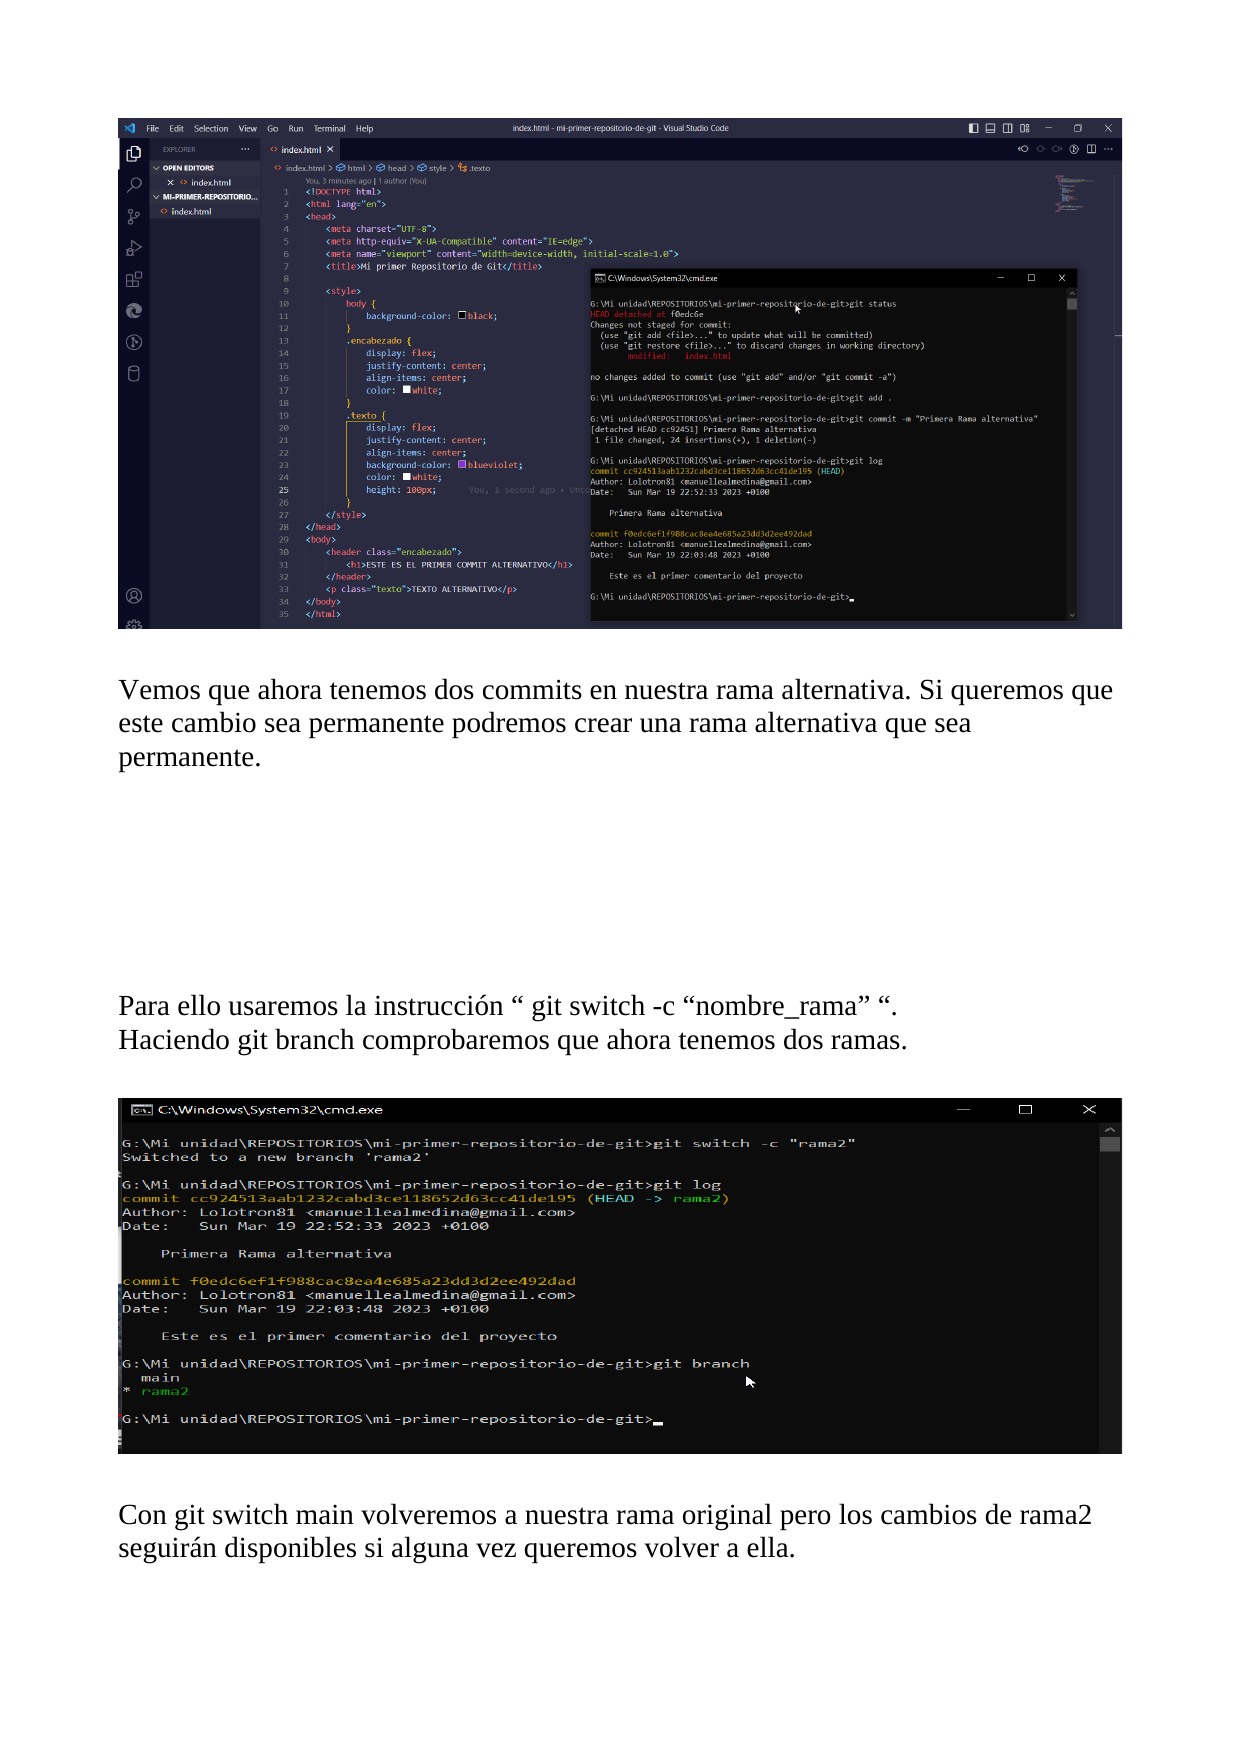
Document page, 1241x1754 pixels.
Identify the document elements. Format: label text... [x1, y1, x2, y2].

picture [118, 1098, 1123, 1454]
picture [118, 118, 1123, 629]
text Con git switch main volveremos a nuestra rama original pero los cambios de rama2 seguirán disponibles si alguna vez queremos volver a ella. [118, 1497, 1122, 1564]
text Haciendo git branch comprobaremos que ahora tenemos dos ramas. [118, 1022, 1122, 1055]
text Para ello usaremos la instrucción “ git switch -c “nombre_rama” “. [118, 988, 1122, 1022]
text Vemos que ahora tenemos dos commits en nuestra rama alternativa. Si queremos que este cambio sea permanente podremos crear una rama alternativa que sea permanente. [118, 672, 1122, 773]
